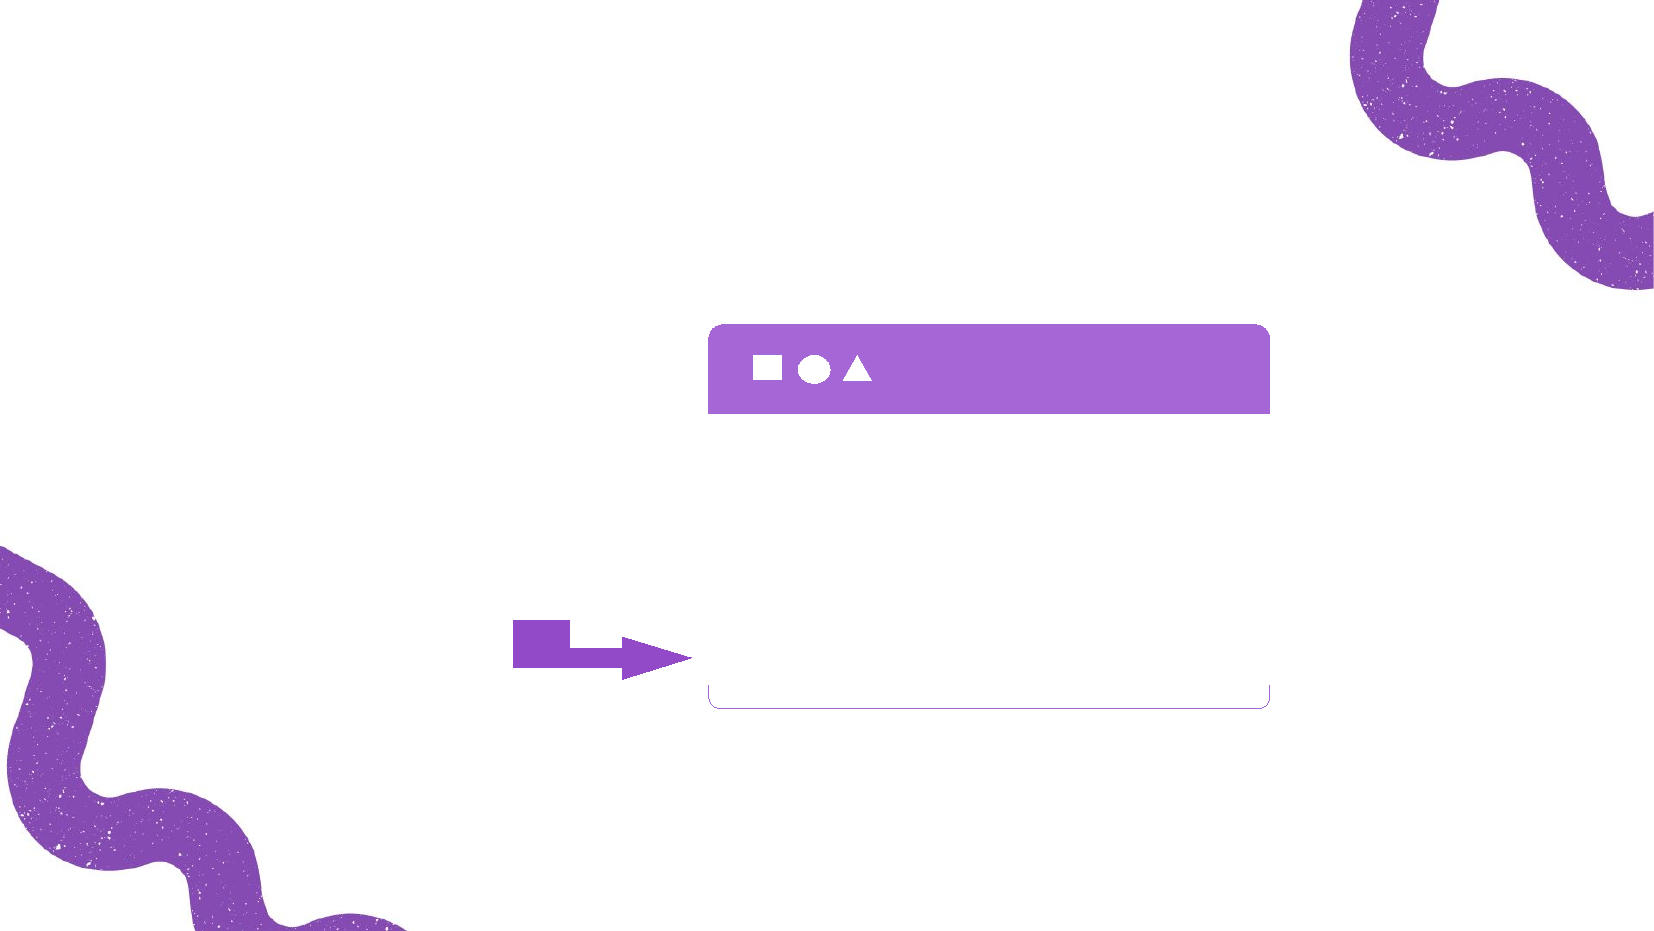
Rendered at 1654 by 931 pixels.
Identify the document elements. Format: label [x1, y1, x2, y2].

picture [0, 0, 1654, 931]
text_box [708, 324, 1270, 709]
text_box [513, 620, 692, 680]
